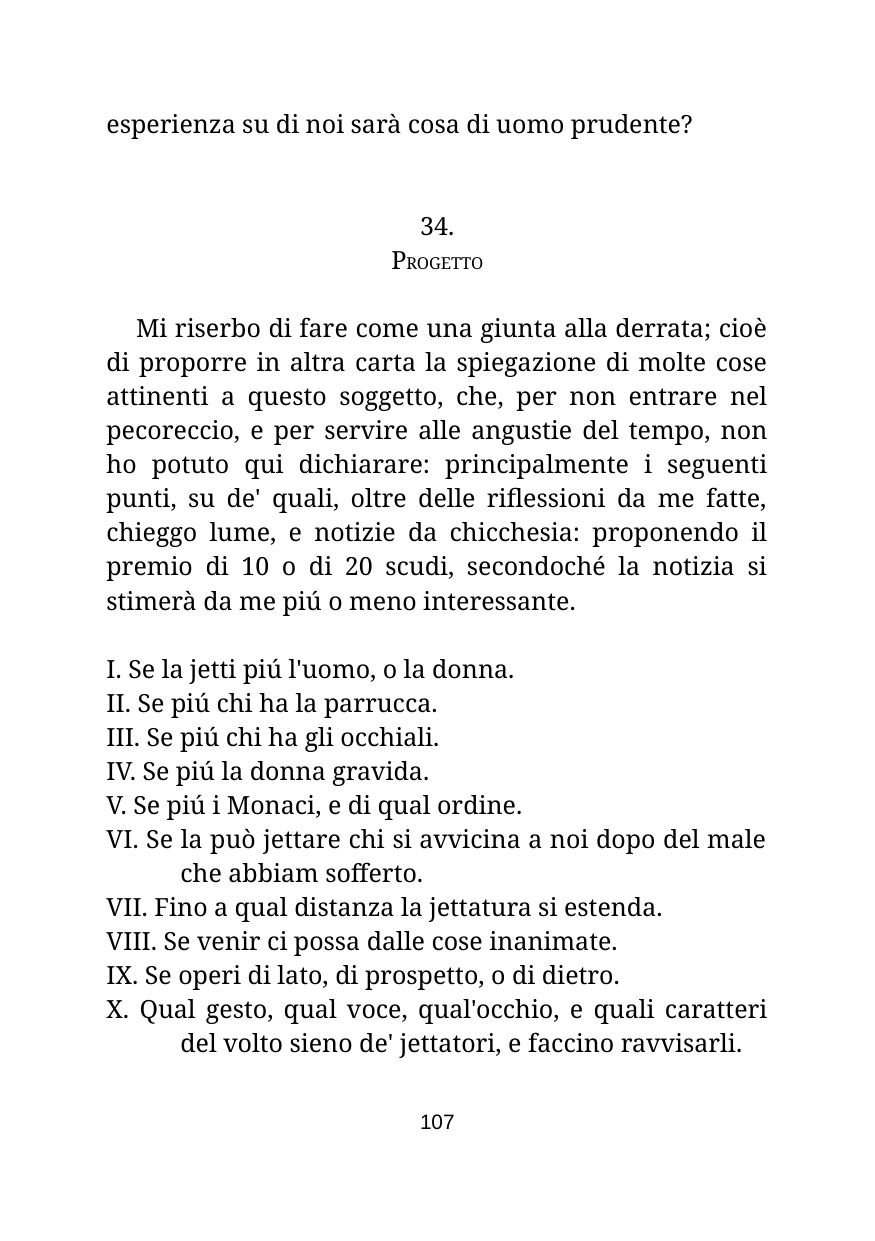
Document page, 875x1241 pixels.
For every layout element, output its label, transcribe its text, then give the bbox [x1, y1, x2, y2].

text IV. Se piú la donna gravida. [106, 753, 768, 787]
text VII. Fino a qual distanza la jettatura si estenda. [106, 890, 768, 924]
text III. Se piú chi ha gli occhiali. [106, 719, 768, 753]
text 34. [106, 208, 768, 242]
text Mi riserbo di fare come una giunta alla derrata; cioè di proporre in altra carta la spiegazione di molte cose attinenti a questo soggetto, che, per non entrare nel pecoreccio, e per servire alle angustie del tempo, non ho potuto qui dichiarare: principalmente i seguenti punti, su de' quali, oltre delle riflessioni da me fatte, chieggo lume, e notizie da chicchesia: proponendo il premio di 10 o di 20 scudi, secondoché la notizia si stimerà da me piú o meno interessante. [106, 311, 768, 617]
text II. Se piú chi ha la parrucca. [106, 685, 768, 719]
text X. Qual gesto, qual voce, qual'occhio, e quali caratteri del volto sieno de' jettatori, e faccino ravvisarli. [106, 992, 768, 1060]
text esperienza su di noi sarà cosa di uomo prudente? [106, 106, 768, 140]
text VI. Se la può jettare chi si avvicina a noi dopo del male che abbiam sofferto. [106, 822, 768, 890]
text VIII. Se venir ci possa dalle cose inanimate. [106, 924, 768, 958]
text IX. Se operi di lato, di prospetto, o di dietro. [106, 958, 768, 992]
text Progetto [106, 242, 768, 277]
text V. Se piú i Monaci, e di qual ordine. [106, 787, 768, 822]
text I. Se la jetti piú l'uomo, o la donna. [106, 651, 768, 685]
